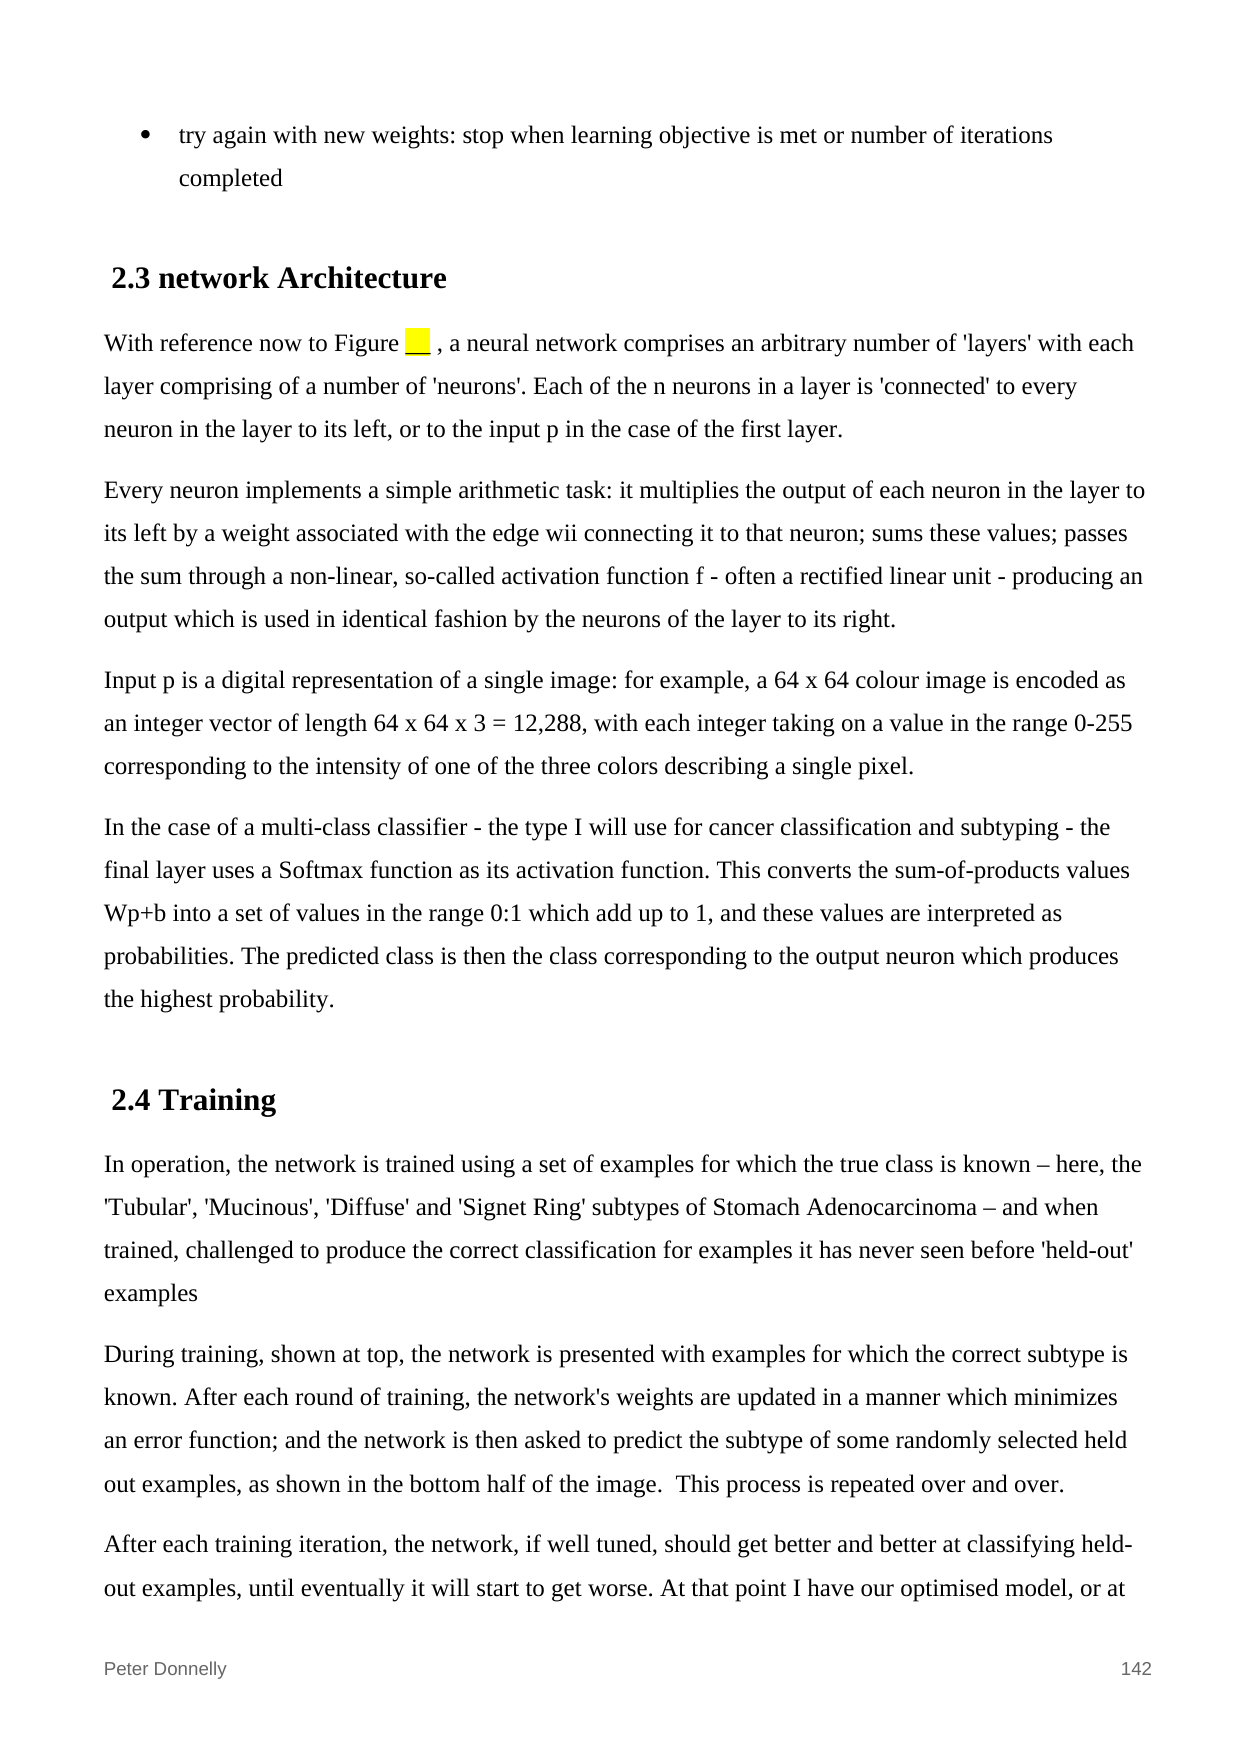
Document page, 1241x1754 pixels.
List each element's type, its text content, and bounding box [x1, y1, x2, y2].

text In the case of a multi-class classifier - the type I will use for cancer classification and subtyping - the final layer uses a Softmax function as its activation function. This converts the sum-of-products values Wp+b into a set of values in the range 0:1 which add up to 1, and these values are interpreted as probabilities. The predicted class is then the class corresponding to the output neuron which produces the highest probability. [103, 812, 1146, 1013]
text With reference now to Figure __ , a neural network comprises an arbitrary number of 'layers' with each layer comprising of a number of 'neurons'. Each of the n neurons in a layer is 'connected' to every neuron in the layer to its left, or to the input p in the case of the first layer. [103, 328, 1146, 443]
list try again with new weights: stop when learning objective is met or number of iterations completed [141, 120, 1146, 192]
text In operation, the network is trained using a set of examples for which the true class is known – here, the 'Tubular', 'Mucinous', 'Diffuse' and 'Signet Ring' subtypes of Stomach Adenocarcinoma – and when trained, challenged to produce the correct classification for examples it has never seen before 'held-out' examples [103, 1149, 1146, 1307]
text Input p is a digital representation of a single image: for example, a 64 x 64 colour image is encoded as an integer vector of length 64 x 64 x 3 = 12,288, with each integer taking on a value in the range 0-255 corresponding to the intensity of one of the three colors describing a single pixel. [103, 665, 1146, 780]
text After each training iteration, the network, if well tuned, should get better and better at classifying held-out examples, until eventually it will start to get worse. At that point I have our optimised model, or at [103, 1529, 1146, 1601]
text During training, shown at top, the network is presented with examples for which the correct subtype is known. After each round of training, the network's weights are updated in a manner which minimizes an error function; and the network is then asked to predict the subtype of some randomly selected held out examples, as shown in the bottom half of the image. This process is repeated over and over. [103, 1339, 1146, 1497]
text Every neuron implements a simple arithmetic task: it multiplies the output of each neuron in the layer to its left by a weight associated with the edge wii connecting it to that neuron; sums these values; passes the sum through a non-linear, so-called activation function f - often a rectified linear unit - producing an output which is used in identical fashion by the neurons of the layer to its right. [103, 475, 1146, 633]
subtitle Training [103, 1081, 1146, 1117]
subtitle network Architecture [103, 259, 1146, 295]
